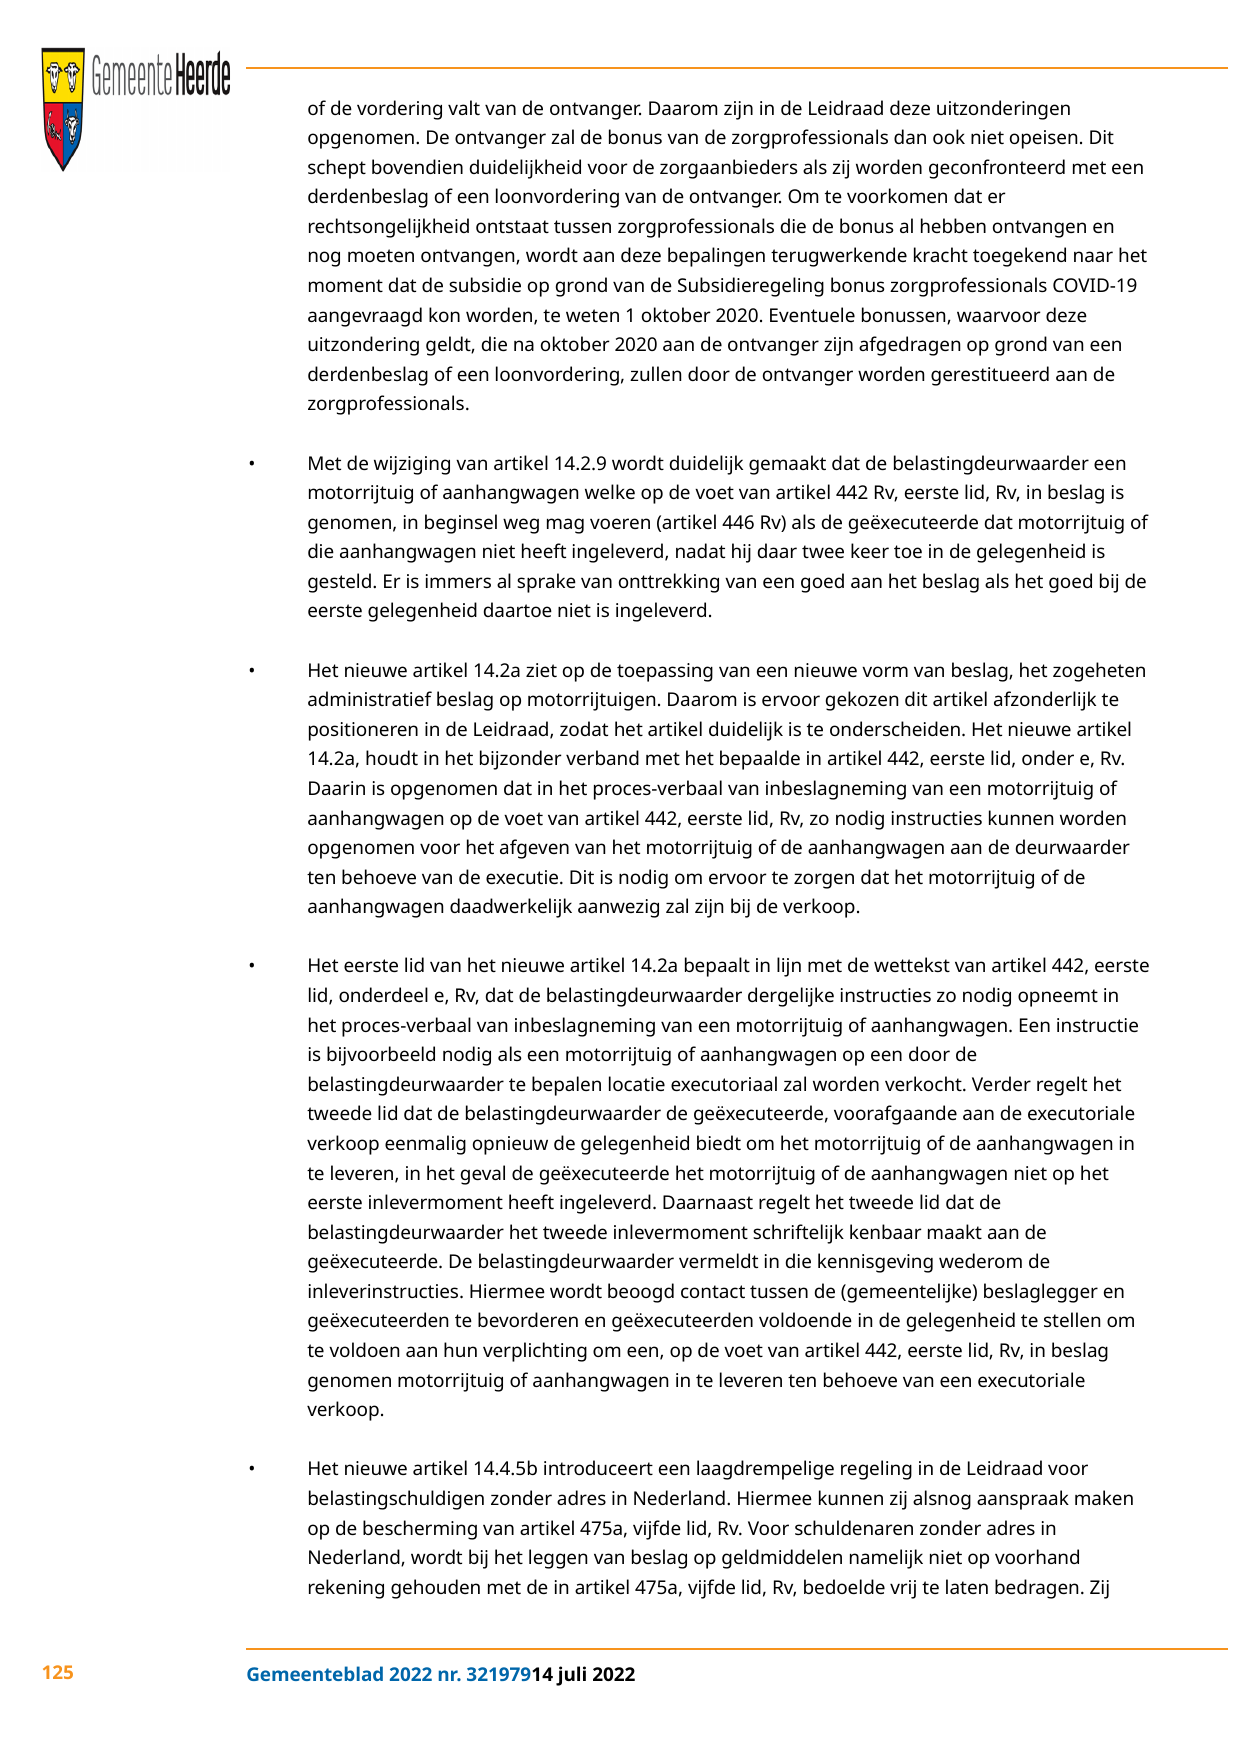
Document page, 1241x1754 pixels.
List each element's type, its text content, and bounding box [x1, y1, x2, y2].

picture [41, 47, 231, 172]
list Het nieuwe artikel 14.2a ziet op de toepassing van een nieuwe vorm van beslag, het zogeheten administratief beslag op motorrijtuigen. Daarom is ervoor gekozen dit artikel afzonderlijk te positioneren in de Leidraad, zodat het artikel duidelijk is te onderscheiden. Het nieuwe artikel 14.2a, houdt in het bijzonder verband met het bepaalde in artikel 442, eerste lid, onder e, Rv. Daarin is opgenomen dat in het proces-verbaal van inbeslagneming van een motorrijtuig of aanhangwagen op de voet van artikel 442, eerste lid, Rv, zo nodig instructies kunnen worden opgenomen voor het afgeven van het motorrijtuig of de aanhangwagen aan de deurwaarder ten behoeve van de executie. Dit is nodig om ervoor te zorgen dat het motorrijtuig of de aanhangwagen daadwerkelijk aanwezig zal zijn bij de verkoop. [248, 657, 1152, 919]
list Het eerste lid van het nieuwe artikel 14.2a bepaalt in lijn met de wettekst van artikel 442, eerste lid, onderdeel e, Rv, dat de belastingdeurwaarder dergelijke instructies zo nodig opneemt in het proces-verbaal van inbeslagneming van een motorrijtuig of aanhangwagen. Een instructie is bijvoorbeeld nodig als een motorrijtuig of aanhangwagen op een door de belastingdeurwaarder te bepalen locatie executoriaal zal worden verkocht. Verder regelt het tweede lid dat de belastingdeurwaarder de geëxecuteerde, voorafgaande aan de executoriale verkoop eenmalig opnieuw de gelegenheid biedt om het motorrijtuig of de aanhangwagen in te leveren, in het geval de geëxecuteerde het motorrijtuig of de aanhangwagen niet op het eerste inlevermoment heeft ingeleverd. Daarnaast regelt het tweede lid dat de belastingdeurwaarder het tweede inlevermoment schriftelijk kenbaar maakt aan de geëxecuteerde. De belastingdeurwaarder vermeldt in die kennisgeving wederom de inleverinstructies. Hiermee wordt beoogd contact tussen de (gemeentelijke) beslaglegger en geëxecuteerden te bevorderen en geëxecuteerden voldoende in de gelegenheid te stellen om te voldoen aan hun verplichting om een, op de voet van artikel 442, eerste lid, Rv, in beslag genomen motorrijtuig of aanhangwagen in te leveren ten behoeve van een executoriale verkoop. [248, 953, 1152, 1422]
list Het nieuwe artikel 14.4.5b introduceert een laagdrempelige regeling in de Leidraad voor belastingschuldigen zonder adres in Nederland. Hiermee kunnen zij alsnog aanspraak maken op de bescherming van artikel 475a, vijfde lid, Rv. Voor schuldenaren zonder adres in Nederland, wordt bij het leggen van beslag op geldmiddelen namelijk niet op voorhand rekening gehouden met de in artikel 475a, vijfde lid, Rv, bedoelde vrij te laten bedragen. Zij [248, 1456, 1152, 1600]
list of de vordering valt van de ontvanger. Daarom zijn in de Leidraad deze uitzonderingen opgenomen. De ontvanger zal de bonus van de zorgprofessionals dan ook niet opeisen. Dit schept bovendien duidelijkheid voor de zorgaanbieders als zij worden geconfronteerd met een derdenbeslag of een loonvordering van de ontvanger. Om te voorkomen dat er rechtsongelijkheid ontstaat tussen zorgprofessionals die de bonus al hebben ontvangen en nog moeten ontvangen, wordt aan deze bepalingen terugwerkende kracht toegekend naar het moment dat de subsidie op grond van de Subsidieregeling bonus zorgprofessionals COVID-19 aangevraagd kon worden, te weten 1 oktober 2020. Eventuele bonussen, waarvoor deze uitzondering geldt, die na oktober 2020 aan de ontvanger zijn afgedragen op grond van een derdenbeslag of een loonvordering, zullen door de ontvanger worden gerestitueerd aan de zorgprofessionals. [248, 95, 1152, 416]
list Met de wijziging van artikel 14.2.9 wordt duidelijk gemaakt dat de belastingdeurwaarder een motorrijtuig of aanhangwagen welke op de voet van artikel 442 Rv, eerste lid, Rv, in beslag is genomen, in beginsel weg mag voeren (artikel 446 Rv) als de geëxecuteerde dat motorrijtuig of die aanhangwagen niet heeft ingeleverd, nadat hij daar twee keer toe in de gelegenheid is gesteld. Er is immers al sprake van onttrekking van een goed aan het beslag als het goed bij de eerste gelegenheid daartoe niet is ingeleverd. [248, 450, 1152, 623]
